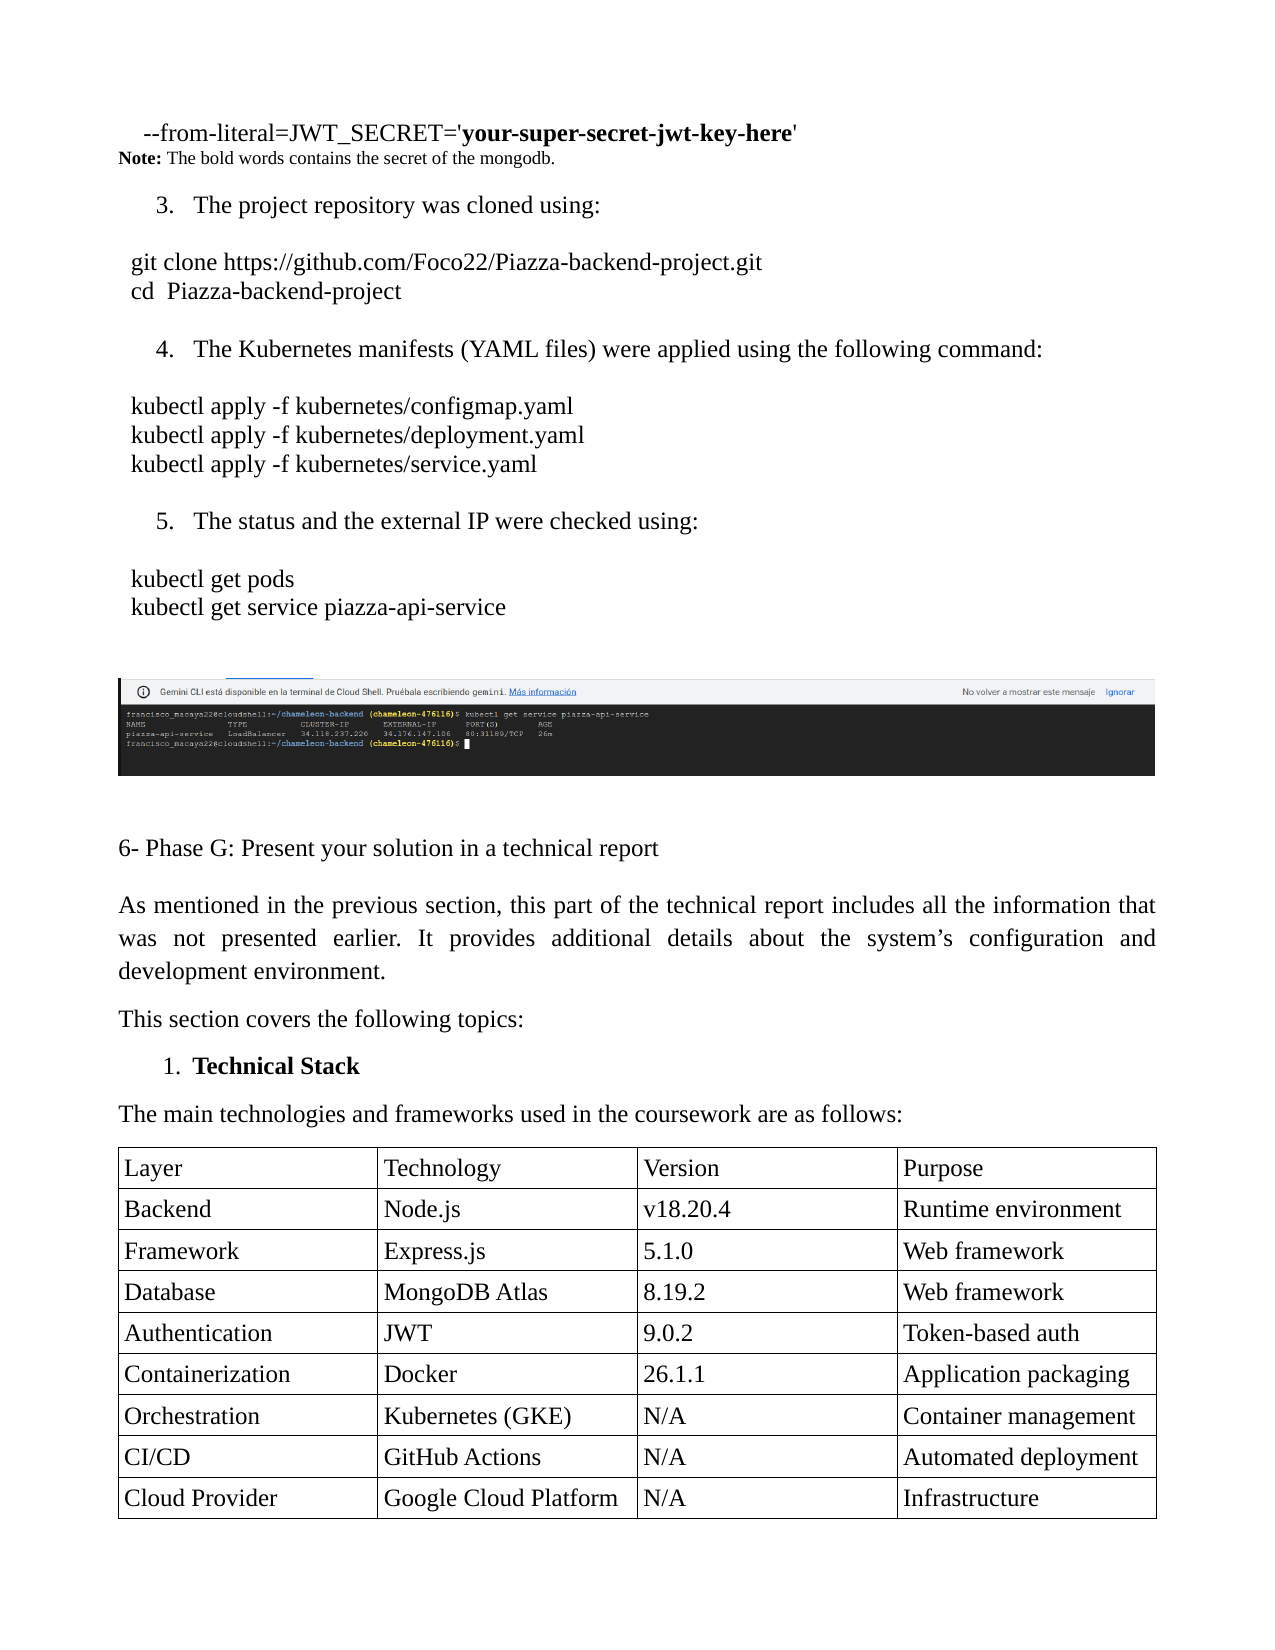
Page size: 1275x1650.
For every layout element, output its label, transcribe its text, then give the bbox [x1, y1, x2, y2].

text As mentioned in the previous section, this part of the technical report includes all the information that was not presented earlier. It provides additional details about the system’s configuration and development environment. [118, 890, 1157, 985]
table_cell Authentication [119, 1313, 377, 1353]
table_cell v18.20.4 [638, 1189, 897, 1229]
table_header Layer [119, 1148, 377, 1188]
table_cell Orchestration [119, 1395, 377, 1435]
list Technical Stack [162, 1051, 1157, 1080]
table_cell 26.1.1 [638, 1354, 897, 1394]
table_cell Google Cloud Platform [378, 1478, 637, 1518]
table_cell Docker [378, 1354, 637, 1394]
table_cell N/A [638, 1436, 897, 1477]
table_cell Container management [898, 1395, 1156, 1435]
table_cell GitHub Actions [378, 1436, 637, 1477]
table_cell Cloud Provider [119, 1478, 377, 1518]
text kubectl apply -f kubernetes/configmap.yaml [118, 391, 1157, 420]
table_cell Node.js [378, 1189, 637, 1229]
table_cell MongoDB Atlas [378, 1271, 637, 1312]
text kubectl apply -f kubernetes/deployment.yaml [118, 420, 1157, 449]
text kubectl get service piazza-api-service [118, 592, 1157, 621]
table_cell 8.19.2 [638, 1271, 897, 1312]
table_header Technology [378, 1148, 637, 1188]
table_cell Automated deployment [898, 1436, 1156, 1477]
table_cell Web framework [898, 1271, 1156, 1312]
table_cell Runtime environment [898, 1189, 1156, 1229]
text This section covers the following topics: [118, 1004, 1157, 1032]
table_cell Web framework [898, 1230, 1156, 1270]
list The project repository was cloned using: [156, 190, 1157, 219]
table_cell 5.1.0 [638, 1230, 897, 1270]
list The status and the external IP were checked using: [156, 506, 1157, 535]
table_cell Backend [119, 1189, 377, 1229]
table_cell Application packaging [898, 1354, 1156, 1394]
table_cell Kubernetes (GKE) [378, 1395, 637, 1435]
table_cell JWT [378, 1313, 637, 1353]
table_cell N/A [638, 1478, 897, 1518]
table_header Purpose [898, 1148, 1156, 1188]
text kubectl apply -f kubernetes/service.yaml [118, 449, 1157, 477]
text git clone https://github.com/Foco22/Piazza-backend-project.git [118, 247, 1157, 276]
text 6- Phase G: Present your solution in a technical report [118, 833, 1157, 861]
table_cell Infrastructure [898, 1478, 1156, 1518]
table_cell Containerization [119, 1354, 377, 1394]
table_cell Database [119, 1271, 377, 1312]
text --from-literal=JWT_SECRET='your-super-secret-jwt-key-here' [118, 118, 1157, 147]
text The main technologies and frameworks used in the coursework are as follows: [118, 1099, 1157, 1128]
picture [118, 678, 1157, 776]
list The Kubernetes manifests (YAML files) were applied using the following command: [156, 334, 1157, 362]
table_cell CI/CD [119, 1436, 377, 1477]
text cd Piazza-backend-project [118, 276, 1157, 305]
table_cell 9.0.2 [638, 1313, 897, 1353]
text Note: The bold words contains the secret of the mongodb. [118, 147, 1157, 168]
table_cell Express.js [378, 1230, 637, 1270]
table_header Version [638, 1148, 897, 1188]
table_cell Token-based auth [898, 1313, 1156, 1353]
table_cell N/A [638, 1395, 897, 1435]
text kubectl get pods [118, 564, 1157, 592]
table_cell Framework [119, 1230, 377, 1270]
